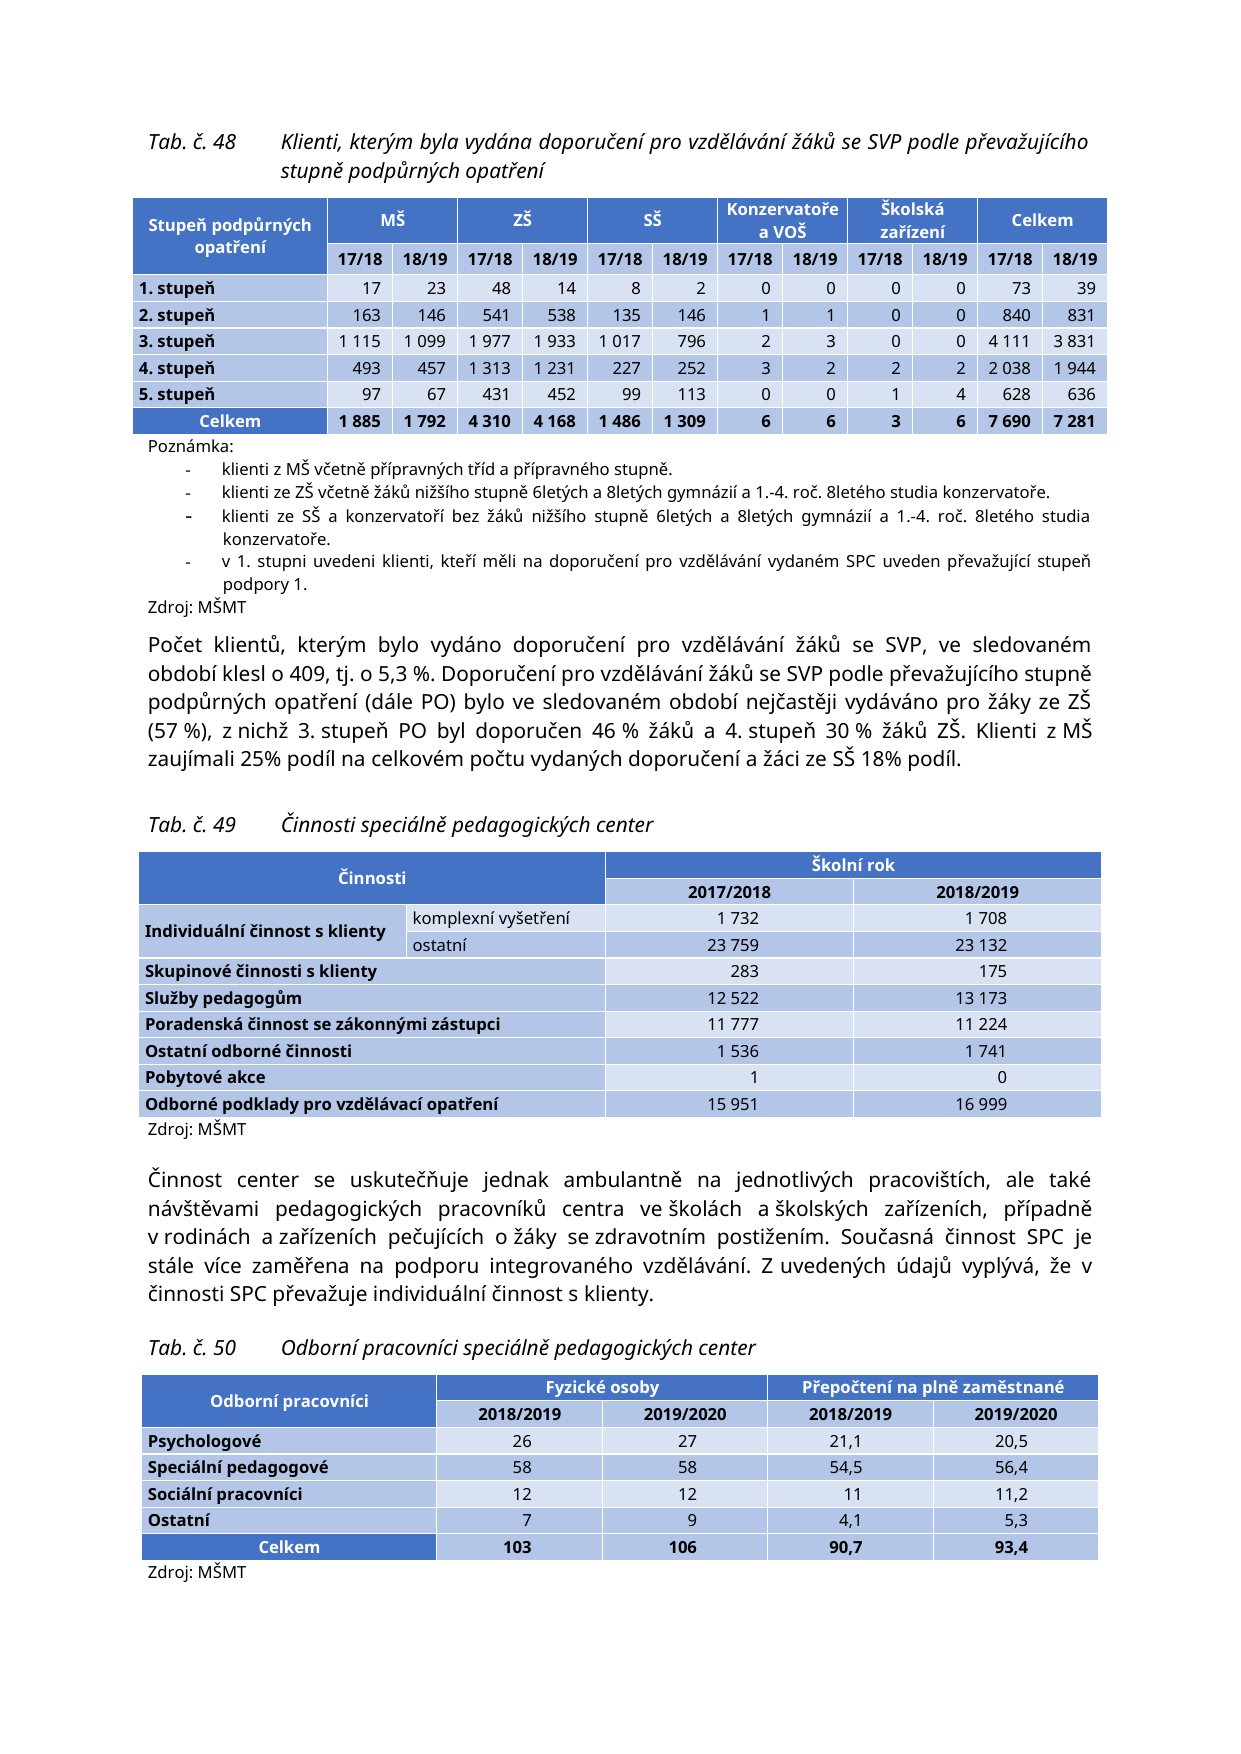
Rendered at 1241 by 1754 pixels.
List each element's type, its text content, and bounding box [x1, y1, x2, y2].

table_cell Služby pedagogům [139, 985, 605, 1011]
table_cell 0 [848, 275, 912, 301]
table_cell 431 [458, 382, 522, 407]
table_cell 1 977 [458, 329, 522, 354]
table_cell 67 [393, 382, 457, 407]
table_cell 11 777 [606, 1012, 853, 1037]
table_cell Poradenská činnost se zákonnými zástupci [139, 1012, 605, 1037]
table_cell 99 [588, 382, 652, 407]
table_cell 1 [783, 302, 847, 327]
table_cell 26 [437, 1428, 602, 1453]
table_cell 2 [848, 355, 912, 381]
table_cell 1 792 [393, 408, 457, 434]
table_header SŠ [588, 198, 717, 243]
table_header Fyzické osoby [437, 1375, 767, 1400]
table_cell 1 313 [458, 355, 522, 381]
table_cell 17/18 [848, 244, 912, 274]
table_cell 17/18 [458, 244, 522, 274]
table_cell 1 708 [854, 905, 1101, 931]
table_cell 283 [606, 959, 853, 984]
text Činnost center se uskutečňuje jednak ambulantně na jednotlivých pracovištích, ale také návštěvami pedagogických pracovníků centra ve školách a školských zařízeních, případně v rodinách a zařízeních pečujících o žáky se zdravotním postižením. Současná činnost SPC je stále více zaměřena na podporu integrovaného vzdělávání. Z uvedených údajů vyplývá, že v činnosti SPC převažuje individuální činnost s klienty. [148, 1166, 1092, 1308]
table_cell 7 281 [1043, 408, 1107, 434]
table_cell Ostatní odborné činnosti [139, 1038, 605, 1064]
table_cell Odborné podklady pro vzdělávací opatření [139, 1091, 605, 1117]
table_cell 4 [913, 382, 977, 407]
table_cell 103 [437, 1534, 602, 1560]
table_cell 5,3 [934, 1508, 1098, 1533]
table_cell 3 831 [1043, 329, 1107, 354]
table_cell 1 944 [1043, 355, 1107, 381]
table_cell 1 741 [854, 1038, 1101, 1064]
table_cell 1 [606, 1065, 853, 1090]
table_cell 4 168 [523, 408, 587, 434]
table_cell 11,2 [934, 1481, 1098, 1507]
table_cell 12 [603, 1481, 767, 1507]
table_cell 1 099 [393, 329, 457, 354]
table_cell 17/18 [588, 244, 652, 274]
table_cell 12 [437, 1481, 602, 1507]
table_cell 6 [913, 408, 977, 434]
table_cell 2. stupeň [133, 302, 327, 327]
table_cell Psychologové [142, 1428, 436, 1453]
table_header Přepočtení na plně zaměstnané [768, 1375, 1098, 1400]
text Zdroj: MŠMT [148, 1561, 1092, 1583]
table_cell 628 [978, 382, 1042, 407]
table_header MŠ [328, 198, 457, 243]
table_cell 0 [783, 382, 847, 407]
table_cell 54,5 [768, 1455, 933, 1480]
table_cell 23 759 [606, 932, 853, 957]
table_cell 0 [913, 275, 977, 301]
table_cell 1 [848, 382, 912, 407]
table_cell 0 [913, 329, 977, 354]
table_cell 4. stupeň [133, 355, 327, 381]
table_header Stupeň podpůrných opatření [133, 198, 327, 274]
table_cell 18/19 [1043, 244, 1107, 274]
table_header Činnosti [139, 852, 605, 904]
text Zdroj: MŠMT [148, 595, 1092, 618]
table_cell 7 [437, 1508, 602, 1533]
table_cell 457 [393, 355, 457, 381]
table_cell 2017/2018 [606, 879, 853, 904]
table_cell 21,1 [768, 1428, 933, 1453]
table_cell 1 536 [606, 1038, 853, 1064]
table_cell 541 [458, 302, 522, 327]
table_cell Skupinové činnosti s klienty [139, 959, 605, 984]
table_cell 3 [718, 355, 782, 381]
text Počet klientů, kterým bylo vydáno doporučení pro vzdělávání žáků se SVP, ve sledovaném období klesl o 409, tj. o 5,3 %. Doporučení pro vzdělávání žáků se SVP podle převažujícího stupně podpůrných opatření (dále PO) bylo ve sledovaném období nejčastěji vydáváno pro žáky ze ZŠ (57 %), z nichž 3. stupeň PO byl doporučen 46 % žáků a 4. stupeň 30 % žáků ZŠ. Klienti z MŠ zaujímali 25% podíl na celkovém počtu vydaných doporučení a žáci ze SŠ 18% podíl. [148, 631, 1092, 773]
table_cell 0 [848, 302, 912, 327]
table_cell komplexní vyšetření [407, 905, 605, 931]
table_cell 227 [588, 355, 652, 381]
table_cell 146 [653, 302, 717, 327]
table_cell 1 115 [328, 329, 392, 354]
table_cell 3 [783, 329, 847, 354]
table_cell 12 522 [606, 985, 853, 1011]
table_cell 48 [458, 275, 522, 301]
table_cell 6 [783, 408, 847, 434]
table_cell 175 [854, 959, 1101, 984]
table_cell 16 999 [854, 1091, 1101, 1117]
table_cell 8 [588, 275, 652, 301]
table_header Odborní pracovníci [142, 1375, 436, 1427]
list Klienti, kterým byla vydána doporučení pro vzdělávání žáků se SVP podle převažujícího stupně podpůrných opatření [148, 127, 1092, 184]
table_cell Individuální činnost s klienty [139, 905, 406, 957]
table_cell 0 [718, 382, 782, 407]
table_cell 0 [783, 275, 847, 301]
table_cell 58 [437, 1455, 602, 1480]
list v 1. stupni uvedeni klienti, kteří měli na doporučení pro vzdělávání vydaném SPC uveden převažující stupeň podpory 1. [185, 550, 1092, 595]
table_cell 636 [1043, 382, 1107, 407]
table_cell 2 [913, 355, 977, 381]
table_cell 17/18 [978, 244, 1042, 274]
table_cell 11 224 [854, 1012, 1101, 1037]
table_cell 17 [328, 275, 392, 301]
table_cell 2 038 [978, 355, 1042, 381]
table_cell 7 690 [978, 408, 1042, 434]
table_cell 1 017 [588, 329, 652, 354]
table_cell 452 [523, 382, 587, 407]
table_cell 11 [768, 1481, 933, 1507]
table_cell 58 [603, 1455, 767, 1480]
table_cell 2 [783, 355, 847, 381]
table_cell 1 732 [606, 905, 853, 931]
table_cell 17/18 [718, 244, 782, 274]
table_cell 93,4 [934, 1534, 1098, 1560]
table_cell Celkem [142, 1534, 436, 1560]
text Zdroj: MŠMT [148, 1118, 1092, 1141]
table_cell 4,1 [768, 1508, 933, 1533]
table_cell 1 933 [523, 329, 587, 354]
table_cell 27 [603, 1428, 767, 1453]
table_cell 17/18 [328, 244, 392, 274]
list Činnosti speciálně pedagogických center [148, 810, 1092, 839]
table_cell 18/19 [393, 244, 457, 274]
table_cell 1 231 [523, 355, 587, 381]
table_cell ostatní [407, 932, 605, 957]
table_cell Ostatní [142, 1508, 436, 1533]
table_header ZŠ [458, 198, 587, 243]
table_cell 39 [1043, 275, 1107, 301]
table_cell 538 [523, 302, 587, 327]
table_cell 23 [393, 275, 457, 301]
table_cell 18/19 [523, 244, 587, 274]
table_cell 3. stupeň [133, 329, 327, 354]
table_cell 0 [913, 302, 977, 327]
table_cell 2019/2020 [934, 1401, 1098, 1427]
table_cell 0 [848, 329, 912, 354]
table_header Konzervatoře a VOŠ [718, 198, 847, 243]
table_header Školní rok [606, 852, 1101, 878]
table_cell 6 [718, 408, 782, 434]
table_cell 18/19 [653, 244, 717, 274]
table_cell 90,7 [768, 1534, 933, 1560]
table_cell 1. stupeň [133, 275, 327, 301]
table_cell 4 111 [978, 329, 1042, 354]
table_cell 113 [653, 382, 717, 407]
table_header Školská zařízení [848, 198, 977, 243]
table_cell 1 486 [588, 408, 652, 434]
table_cell 3 [848, 408, 912, 434]
table_cell 2018/2019 [768, 1401, 933, 1427]
table_cell 252 [653, 355, 717, 381]
table_cell 56,4 [934, 1455, 1098, 1480]
table_cell 1 885 [328, 408, 392, 434]
table_cell 0 [854, 1065, 1101, 1090]
table_cell 2 [653, 275, 717, 301]
table_cell 4 310 [458, 408, 522, 434]
table_cell 106 [603, 1534, 767, 1560]
table_cell 163 [328, 302, 392, 327]
table_cell 18/19 [913, 244, 977, 274]
table_cell Pobytové akce [139, 1065, 605, 1090]
table_cell 2018/2019 [854, 879, 1101, 904]
table_cell 23 132 [854, 932, 1101, 957]
table_cell 840 [978, 302, 1042, 327]
list klienti ze ZŠ včetně žáků nižšího stupně 6letých a 8letých gymnázií a 1.-4. roč. 8letého studia konzervatoře. [185, 480, 1092, 503]
table_cell Speciální pedagogové [142, 1455, 436, 1480]
table_cell 0 [718, 275, 782, 301]
table_cell 2 [718, 329, 782, 354]
table_cell Celkem [133, 408, 327, 434]
table_header Celkem [978, 198, 1107, 243]
table_cell 14 [523, 275, 587, 301]
table_cell 18/19 [783, 244, 847, 274]
table_cell 13 173 [854, 985, 1101, 1011]
table_cell 9 [603, 1508, 767, 1533]
table_cell Sociální pracovníci [142, 1481, 436, 1507]
list klienti ze SŠ a konzervatoří bez žáků nižšího stupně 6letých a 8letých gymnázií a 1.-4. roč. 8letého studia konzervatoře. [185, 503, 1092, 550]
table_cell 2018/2019 [437, 1401, 602, 1427]
table_cell 2019/2020 [603, 1401, 767, 1427]
list Odborní pracovníci speciálně pedagogických center [148, 1333, 1092, 1361]
table_cell 146 [393, 302, 457, 327]
table_cell 493 [328, 355, 392, 381]
table_cell 1 309 [653, 408, 717, 434]
table_cell 135 [588, 302, 652, 327]
table_cell 5. stupeň [133, 382, 327, 407]
list klienti z MŠ včetně přípravných tříd a přípravného stupně. [185, 457, 1092, 480]
text Poznámka: [148, 435, 1092, 457]
table_cell 97 [328, 382, 392, 407]
table_cell 73 [978, 275, 1042, 301]
table_cell 15 951 [606, 1091, 853, 1117]
table_cell 831 [1043, 302, 1107, 327]
table_cell 20,5 [934, 1428, 1098, 1453]
table_cell 796 [653, 329, 717, 354]
table_cell 1 [718, 302, 782, 327]
